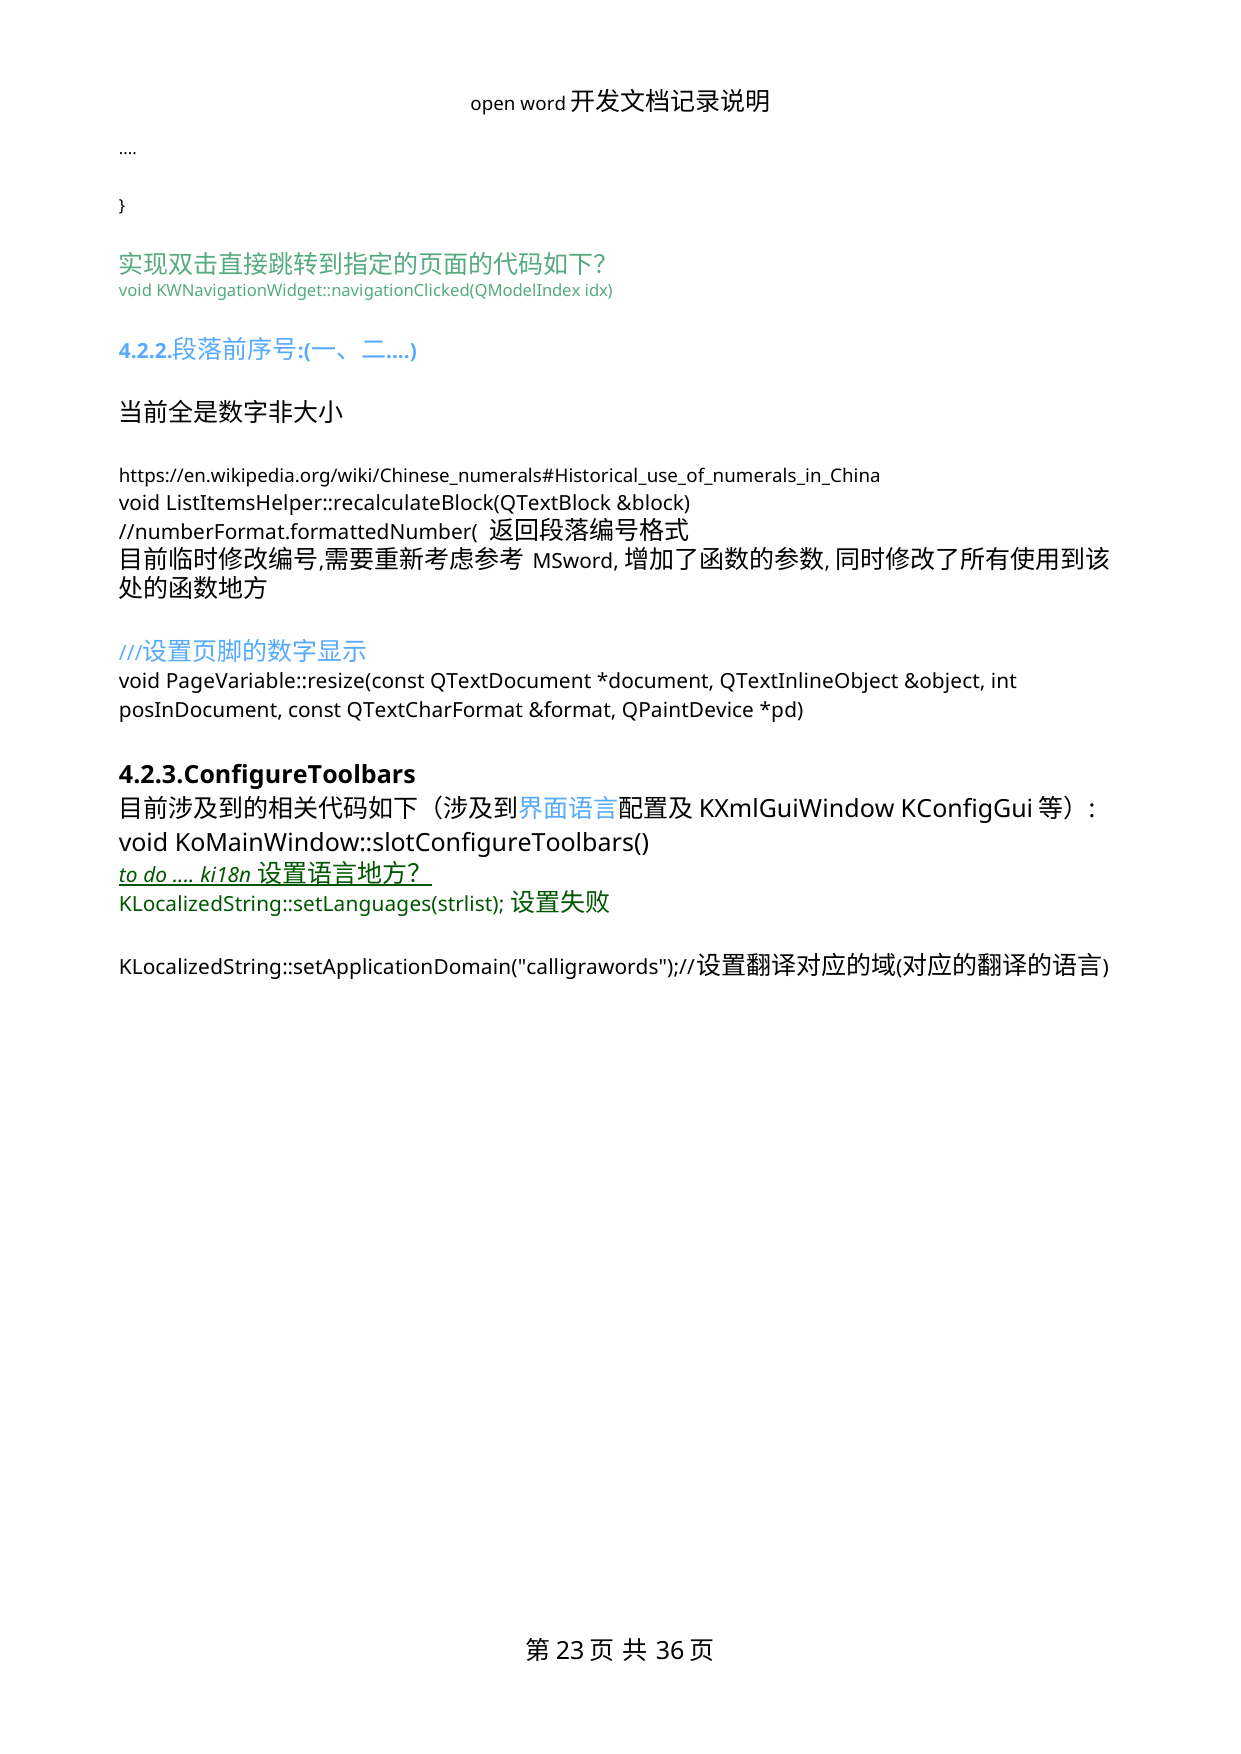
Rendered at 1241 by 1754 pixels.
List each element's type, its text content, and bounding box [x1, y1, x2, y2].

text KLocalizedString::setApplicationDomain("calligrawords");//设置翻译对应的域(对应的翻译的语言) [119, 951, 1121, 980]
text 目前涉及到的相关代码如下（涉及到界面语言配置及KXmlGuiWindow KConfigGui等）: [119, 791, 1121, 825]
subtitle 段落前序号:(一、二....) [119, 336, 1121, 364]
text .... [119, 137, 1121, 160]
text void ListItemsHelper::recalculateBlock(QTextBlock &block) [119, 487, 1121, 516]
text void KoMainWindow::slotConfigureToolbars() [119, 825, 1121, 859]
text void KWNavigationWidget::navigationClicked(QModelIndex idx) [119, 279, 1121, 302]
text https://en.wikipedia.org/wiki/Chinese_numerals#Historical_use_of_numerals_in_China [119, 461, 1121, 487]
text ///设置页脚的数字显示 [119, 637, 1121, 666]
text 目前临时修改编号,需要重新考虑参考 MSword, 增加了函数的参数, 同时修改了所有使用到该处的函数地方 [119, 545, 1121, 603]
text to do .... ki18n 设置语言地方？ [119, 859, 1121, 888]
text //numberFormat.formattedNumber( 返回段落编号格式 [119, 516, 1121, 545]
text } [119, 194, 1121, 216]
text void PageVariable::resize(const QTextDocument *document, QTextInlineObject &object, int posInDocument, const QTextCharFormat &format, QPaintDevice *pd) [119, 666, 1121, 723]
subtitle ConfigureToolbars [119, 757, 1121, 791]
text 实现双击直接跳转到指定的页面的代码如下？ [119, 250, 1121, 279]
text KLocalizedString::setLanguages(strlist); 设置失败 [119, 888, 1121, 917]
text 当前全是数字非大小 [119, 398, 1121, 427]
